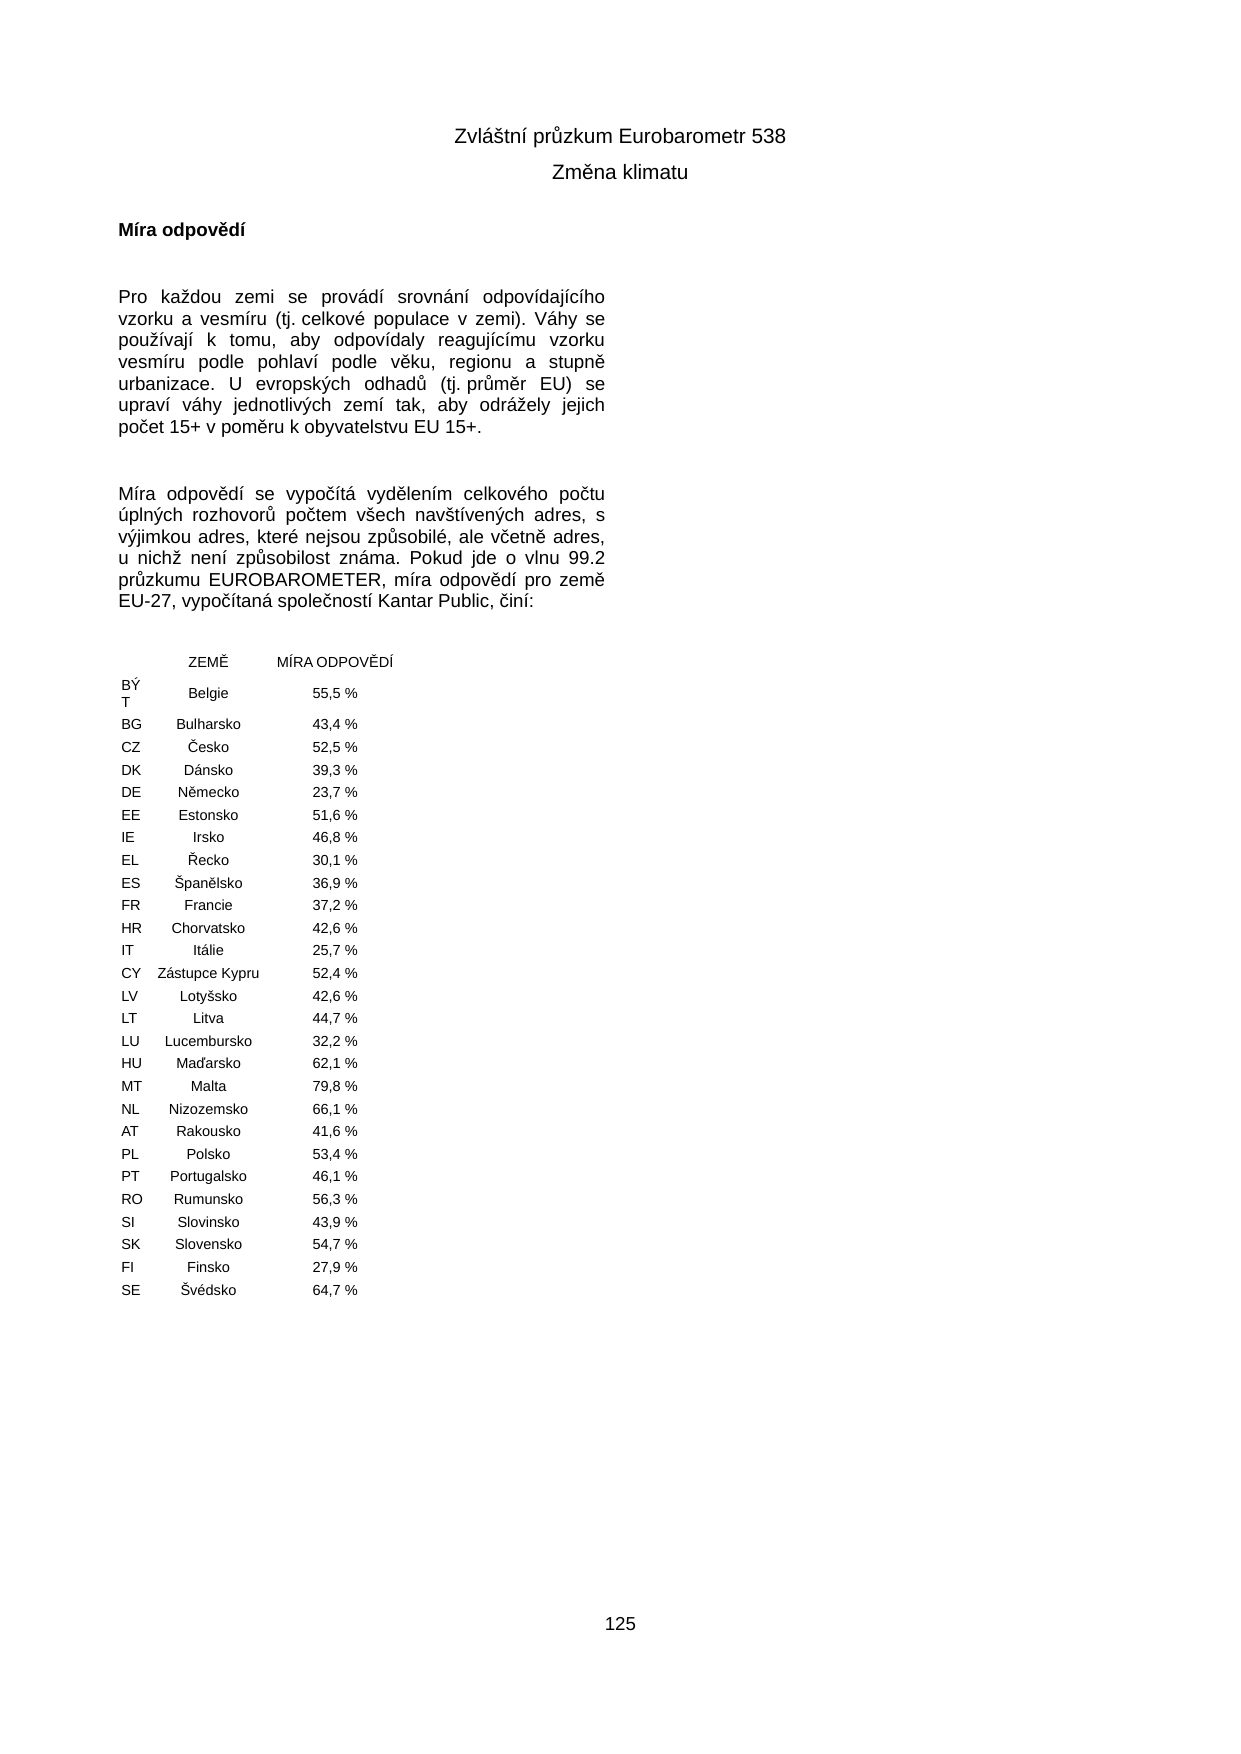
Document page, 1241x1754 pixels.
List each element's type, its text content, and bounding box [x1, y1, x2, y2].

table_cell SI [118, 1210, 152, 1233]
table_cell Dánsko [152, 758, 264, 781]
table_cell 64,7 % [265, 1278, 405, 1301]
table_cell Bulharsko [152, 713, 264, 736]
table_cell Rumunsko [152, 1188, 264, 1210]
table_cell LT [118, 1007, 152, 1029]
table_cell 43,9 % [265, 1210, 405, 1233]
table_cell Česko [152, 736, 264, 758]
table_cell 53,4 % [265, 1143, 405, 1165]
table_cell CZ [118, 736, 152, 758]
table_cell FI [118, 1256, 152, 1278]
table_cell Zástupce Kypru [152, 962, 264, 984]
table_cell 52,5 % [265, 736, 405, 758]
table_cell Portugalsko [152, 1165, 264, 1188]
table_cell Maďarsko [152, 1052, 264, 1075]
table_cell Rakousko [152, 1120, 264, 1143]
table_cell IT [118, 939, 152, 962]
table_cell 30,1 % [265, 849, 405, 871]
table_cell 42,6 % [265, 917, 405, 939]
table_cell Nizozemsko [152, 1098, 264, 1120]
table_cell Polsko [152, 1143, 264, 1165]
table_cell DE [118, 781, 152, 803]
table_cell NL [118, 1098, 152, 1120]
table_cell BÝT [118, 674, 152, 713]
table_header ZEMĚ [152, 651, 264, 674]
table_cell 41,6 % [265, 1120, 405, 1143]
table_cell EE [118, 804, 152, 826]
text Pro každou zemi se provádí srovnání odpovídajícího vzorku a vesmíru (tj. celkové populace v zemi). Váhy se používají k tomu, aby odpovídaly reagujícímu vzorku vesmíru podle pohlaví podle věku, regionu a stupně urbanizace. U evropských odhadů (tj. průměr EU) se upraví váhy jednotlivých zemí tak, aby odrážely jejich počet 15+ v poměru k obyvatelstvu EU 15+. [118, 286, 605, 437]
table_cell ES [118, 871, 152, 894]
table_cell 25,7 % [265, 939, 405, 962]
table_cell Lucembursko [152, 1030, 264, 1052]
table_cell DK [118, 758, 152, 781]
table_cell 54,7 % [265, 1233, 405, 1256]
table_cell 51,6 % [265, 804, 405, 826]
text Míra odpovědí [118, 219, 605, 241]
table_cell PL [118, 1143, 152, 1165]
table_cell Litva [152, 1007, 264, 1029]
table_cell AT [118, 1120, 152, 1143]
table_cell Německo [152, 781, 264, 803]
table_cell Slovensko [152, 1233, 264, 1256]
table_header MÍRA ODPOVĚDÍ [265, 651, 405, 674]
table_cell Belgie [152, 674, 264, 713]
table_cell 46,8 % [265, 826, 405, 849]
table_cell HU [118, 1052, 152, 1075]
table_cell Lotyšsko [152, 984, 264, 1007]
table_cell Španělsko [152, 871, 264, 894]
table_cell 79,8 % [265, 1075, 405, 1097]
table_cell IE [118, 826, 152, 849]
table_cell SE [118, 1278, 152, 1301]
table_cell HR [118, 917, 152, 939]
table_cell PT [118, 1165, 152, 1188]
table_cell 27,9 % [265, 1256, 405, 1278]
table_cell 52,4 % [265, 962, 405, 984]
table_cell 46,1 % [265, 1165, 405, 1188]
table_cell Finsko [152, 1256, 264, 1278]
table_cell LV [118, 984, 152, 1007]
table_cell Estonsko [152, 804, 264, 826]
table_cell Slovinsko [152, 1210, 264, 1233]
table_cell LU [118, 1030, 152, 1052]
table_cell 23,7 % [265, 781, 405, 803]
table_cell CY [118, 962, 152, 984]
table_cell Irsko [152, 826, 264, 849]
table_cell Malta [152, 1075, 264, 1097]
table_cell 39,3 % [265, 758, 405, 781]
table_header [118, 651, 152, 674]
table_cell Švédsko [152, 1278, 264, 1301]
table_cell Chorvatsko [152, 917, 264, 939]
table_cell 37,2 % [265, 894, 405, 917]
table_cell 42,6 % [265, 984, 405, 1007]
table_cell Francie [152, 894, 264, 917]
table_cell 66,1 % [265, 1098, 405, 1120]
table_cell EL [118, 849, 152, 871]
table_cell RO [118, 1188, 152, 1210]
table_cell 36,9 % [265, 871, 405, 894]
table_cell Itálie [152, 939, 264, 962]
table_cell 62,1 % [265, 1052, 405, 1075]
table_cell 44,7 % [265, 1007, 405, 1029]
table_cell FR [118, 894, 152, 917]
text Míra odpovědí se vypočítá vydělením celkového počtu úplných rozhovorů počtem všech navštívených adres, s výjimkou adres, které nejsou způsobilé, ale včetně adres, u nichž není způsobilost známa. Pokud jde o vlnu 99.2 průzkumu EUROBAROMETER, míra odpovědí pro země EU-27, vypočítaná společností Kantar Public, činí: [118, 482, 605, 612]
table_cell 32,2 % [265, 1030, 405, 1052]
table_cell SK [118, 1233, 152, 1256]
table_cell Řecko [152, 849, 264, 871]
table_cell BG [118, 713, 152, 736]
table_cell MT [118, 1075, 152, 1097]
table_cell 55,5 % [265, 674, 405, 713]
table_cell 43,4 % [265, 713, 405, 736]
table_cell 56,3 % [265, 1188, 405, 1210]
